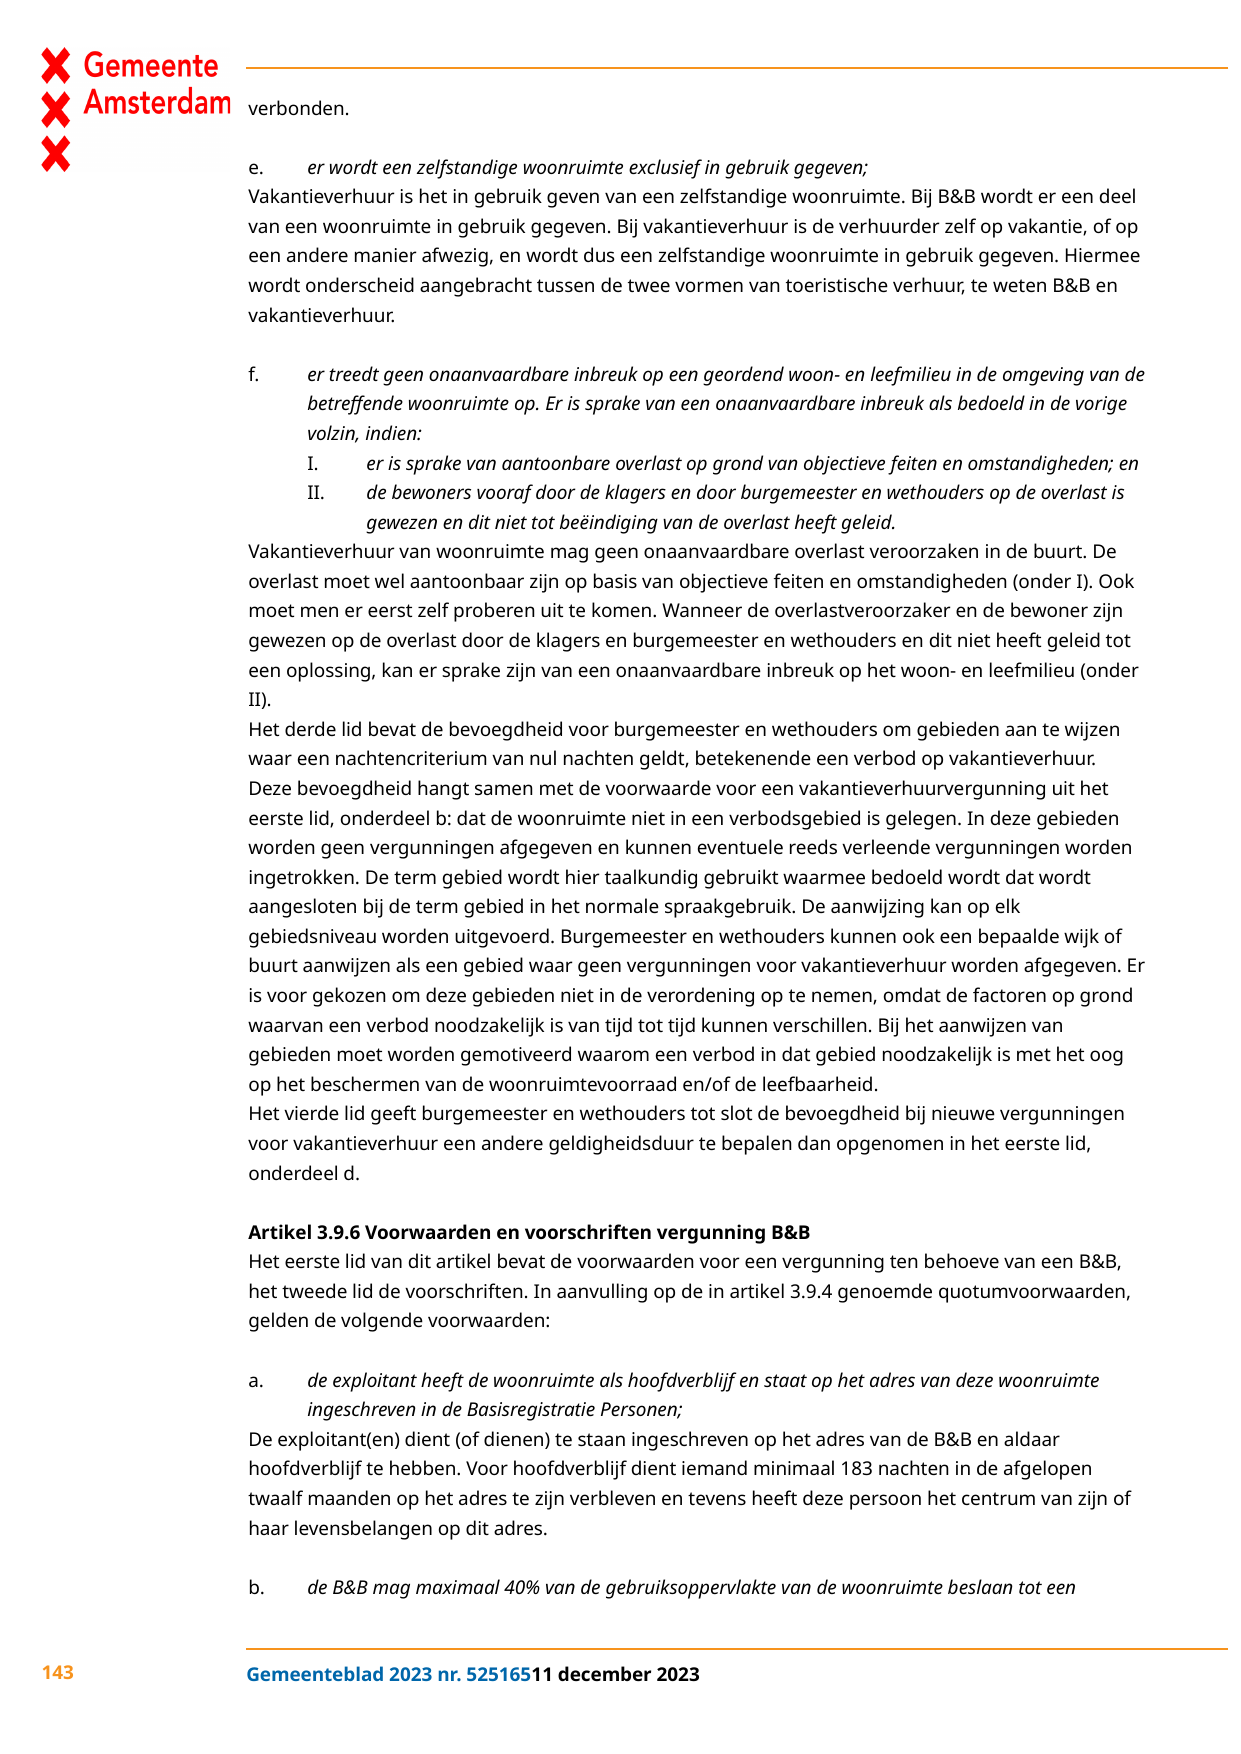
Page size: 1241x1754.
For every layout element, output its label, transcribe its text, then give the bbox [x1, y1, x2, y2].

text Vakantieverhuur van woonruimte mag geen onaanvaardbare overlast veroorzaken in de buurt. De overlast moet wel aantoonbaar zijn op basis van objectieve feiten en omstandigheden (onder I). Ook moet men er eerst zelf proberen uit te komen. Wanneer de overlastveroorzaker en de bewoner zijn gewezen op de overlast door de klagers en burgemeester en wethouders en dit niet heeft geleid tot een oplossing, kan er sprake zijn van een onaanvaardbare inbreuk op het woon- en leefmilieu (onder II). [248, 538, 1152, 712]
list er wordt een zelfstandige woonruimte exclusief in gebruik gegeven; [248, 154, 1152, 180]
list er treedt geen onaanvaardbare inbreuk op een geordend woon- en leefmilieu in de omgeving van de betreffende woonruimte op. Er is sprake van een onaanvaardbare inbreuk als bedoeld in de vorige volzin, indien: [248, 361, 1152, 446]
text De exploitant(en) dient (of dienen) te staan ingeschreven op het adres van de B&B en aldaar hoofdverblijf te hebben. Voor hoofdverblijf dient iemand minimaal 183 nachten in de afgelopen twaalf maanden op het adres te zijn verbleven en tevens heeft deze persoon het centrum van zijn of haar levensbelangen op dit adres. [248, 1426, 1152, 1541]
text verbonden. [248, 95, 1152, 121]
list de B&B mag maximaal 40% van de gebruiksoppervlakte van de woonruimte beslaan tot een [248, 1574, 1152, 1600]
text Deze bevoegdheid hangt samen met de voorwaarde voor een vakantieverhuurvergunning uit het eerste lid, onderdeel b: dat de woonruimte niet in een verbodsgebied is gelegen. In deze gebieden worden geen vergunningen afgegeven en kunnen eventuele reeds verleende vergunningen worden ingetrokken. De term gebied wordt hier taalkundig gebruikt waarmee bedoeld wordt dat wordt aangesloten bij de term gebied in het normale spraakgebruik. De aanwijzing kan op elk gebiedsniveau worden uitgevoerd. Burgemeester en wethouders kunnen ook een bepaalde wijk of buurt aanwijzen als een gebied waar geen vergunningen voor vakantieverhuur worden afgegeven. Er is voor gekozen om deze gebieden niet in de verordening op te nemen, omdat de factoren op grond waarvan een verbod noodzakelijk is van tijd tot tijd kunnen verschillen. Bij het aanwijzen van gebieden moet worden gemotiveerd waarom een verbod in dat gebied noodzakelijk is met het oog op het beschermen van de woonruimtevoorraad en/of de leefbaarheid. [248, 775, 1152, 1097]
picture [41, 47, 231, 172]
text Het eerste lid van dit artikel bevat de voorwaarden voor een vergunning ten behoeve van een B&B, het tweede lid de voorschriften. In aanvulling op de in artikel 3.9.4 genoemde quotumvoorwaarden, gelden de volgende voorwaarden: [248, 1248, 1152, 1333]
list er is sprake van aantoonbare overlast op grond van objectieve feiten en omstandigheden; en [307, 450, 1152, 476]
list de exploitant heeft de woonruimte als hoofdverblijf en staat op het adres van deze woonruimte ingeschreven in de Basisregistratie Personen; [248, 1367, 1152, 1422]
text Vakantieverhuur is het in gebruik geven van een zelfstandige woonruimte. Bij B&B wordt er een deel van een woonruimte in gebruik gegeven. Bij vakantieverhuur is de verhuurder zelf op vakantie, of op een andere manier afwezig, en wordt dus een zelfstandige woonruimte in gebruik gegeven. Hiermee wordt onderscheid aangebracht tussen de twee vormen van toeristische verhuur, te weten B&B en vakantieverhuur. [248, 183, 1152, 328]
text Het derde lid bevat de bevoegdheid voor burgemeester en wethouders om gebieden aan te wijzen waar een nachtencriterium van nul nachten geldt, betekenende een verbod op vakantieverhuur. [248, 716, 1152, 771]
text Het vierde lid geeft burgemeester en wethouders tot slot de bevoegdheid bij nieuwe vergunningen voor vakantieverhuur een andere geldigheidsduur te bepalen dan opgenomen in het eerste lid, onderdeel d. [248, 1101, 1152, 1186]
text Artikel 3.9.6 Voorwaarden en voorschriften vergunning B&B [248, 1219, 1152, 1245]
list de bewoners vooraf door de klagers en door burgemeester en wethouders op de overlast is gewezen en dit niet tot beëindiging van de overlast heeft geleid. [307, 479, 1152, 535]
